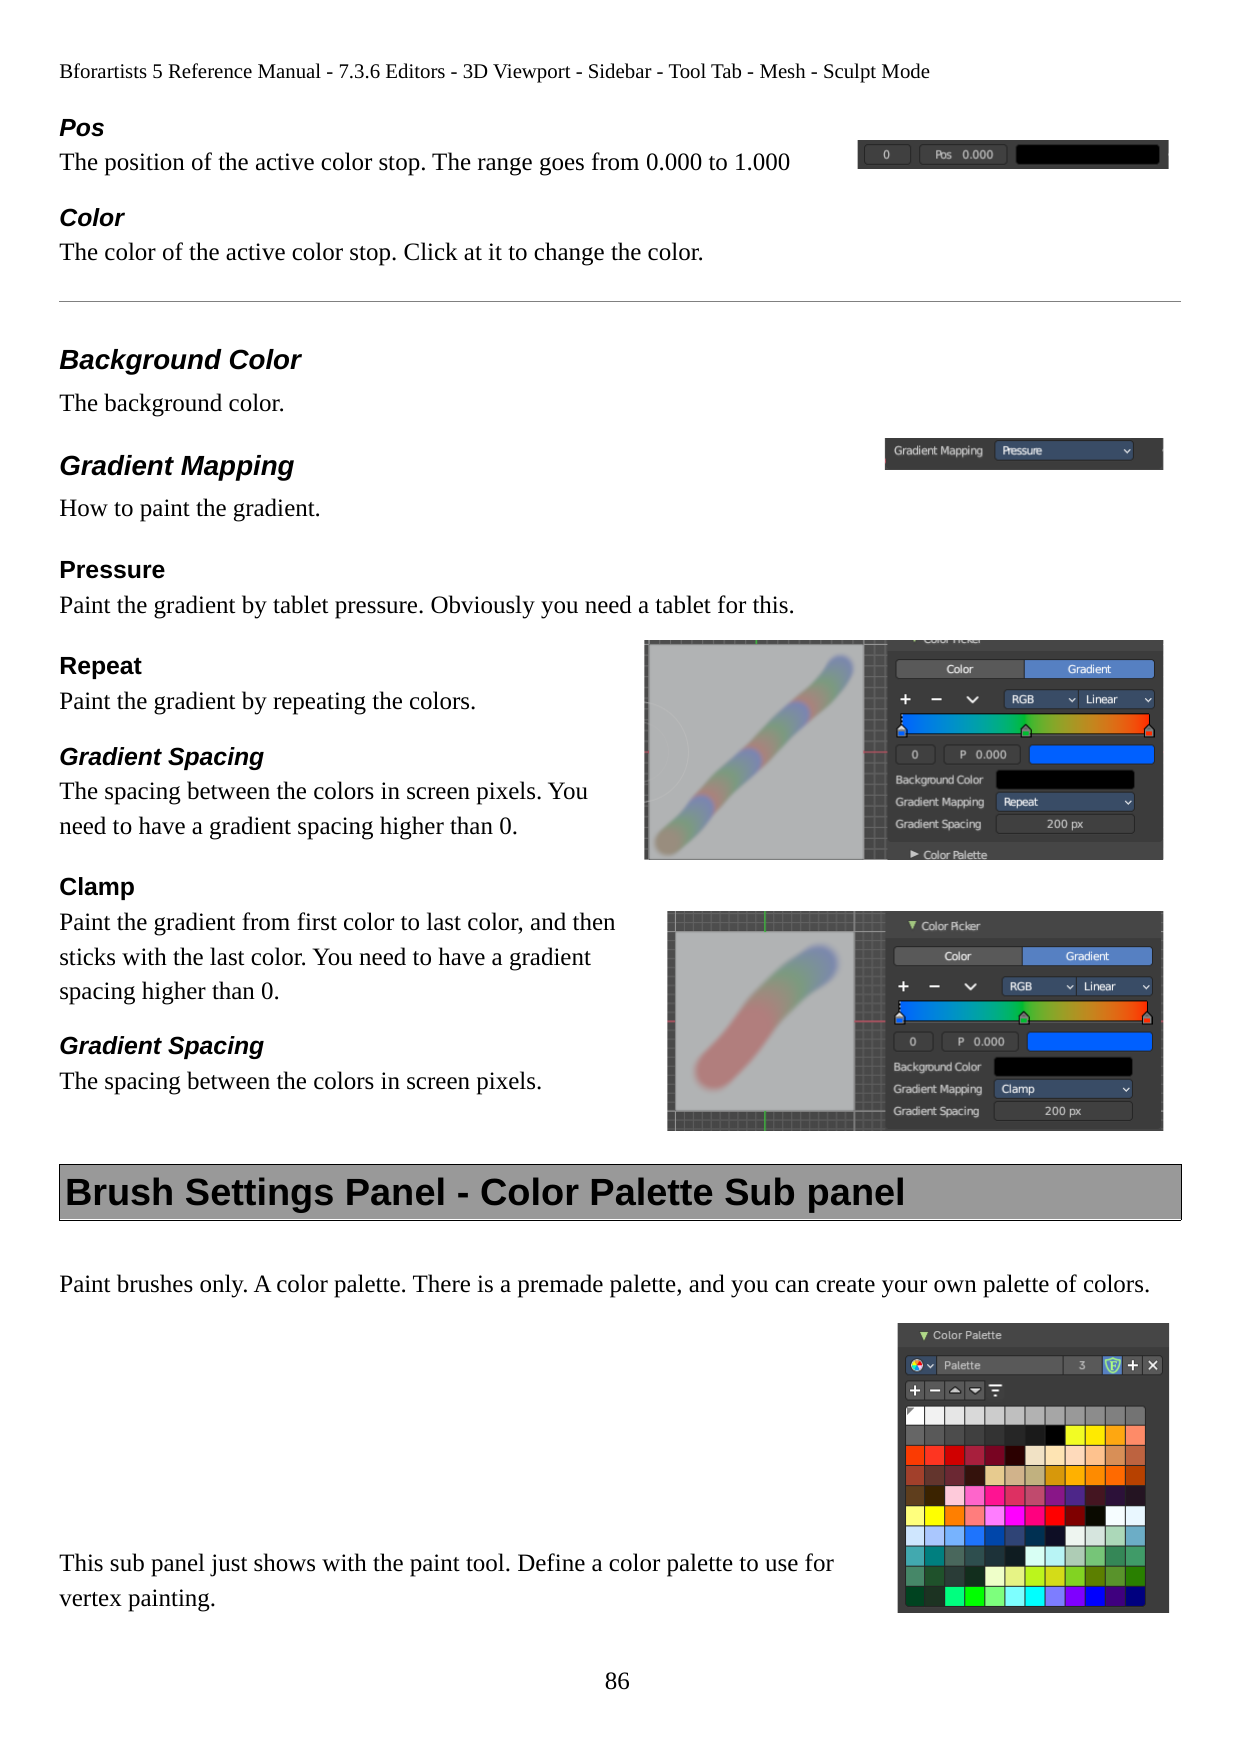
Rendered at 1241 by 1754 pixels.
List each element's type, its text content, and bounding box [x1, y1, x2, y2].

subtitle [1164, 742, 1181, 770]
picture [897, 1323, 1170, 1613]
text Paint brushes only. A color palette. There is a premade palette, and you can create your own palette of colors. [59, 1269, 1181, 1297]
table_header Brush Settings Panel - Color Palette Sub panel [60, 1165, 1181, 1219]
subtitle Background Color [59, 343, 1181, 375]
text This sub panel just shows with the paint tool. Define a color palette to use for vertex painting. [59, 1514, 897, 1612]
subtitle Color [59, 203, 1181, 231]
picture [644, 640, 1164, 860]
subtitle Clamp [59, 872, 1181, 901]
picture [884, 438, 1164, 470]
text How to paint the gradient. [59, 493, 1181, 522]
text The spacing between the colors in screen pixels. You need to have a gradient spacing higher than 0. [59, 776, 644, 839]
text The color of the active color stop. Click at it to change the color. [59, 237, 1181, 266]
subtitle [1164, 1031, 1181, 1060]
picture [667, 911, 1164, 1131]
subtitle Gradient Spacing [59, 742, 644, 770]
subtitle Gradient Spacing [59, 1031, 667, 1060]
text Paint the gradient from first color to last color, and then sticks with the last color. You need to have a gradient spacing higher than 0. [59, 907, 1181, 1005]
subtitle Repeat [59, 651, 644, 680]
text Paint the gradient by repeating the colors. [59, 686, 644, 715]
subtitle [1164, 651, 1181, 680]
subtitle Pressure [59, 555, 1181, 584]
subtitle Pos [59, 113, 1181, 141]
text The background color. [59, 388, 1181, 416]
subtitle Gradient Mapping [59, 449, 1181, 481]
text The spacing between the colors in screen pixels. [59, 1066, 667, 1095]
picture [857, 140, 1169, 169]
text Paint the gradient by tablet pressure. Obviously you need a tablet for this. [59, 590, 1181, 619]
text The position of the active color stop. The range goes from 0.000 to 1.000 [59, 147, 1181, 176]
